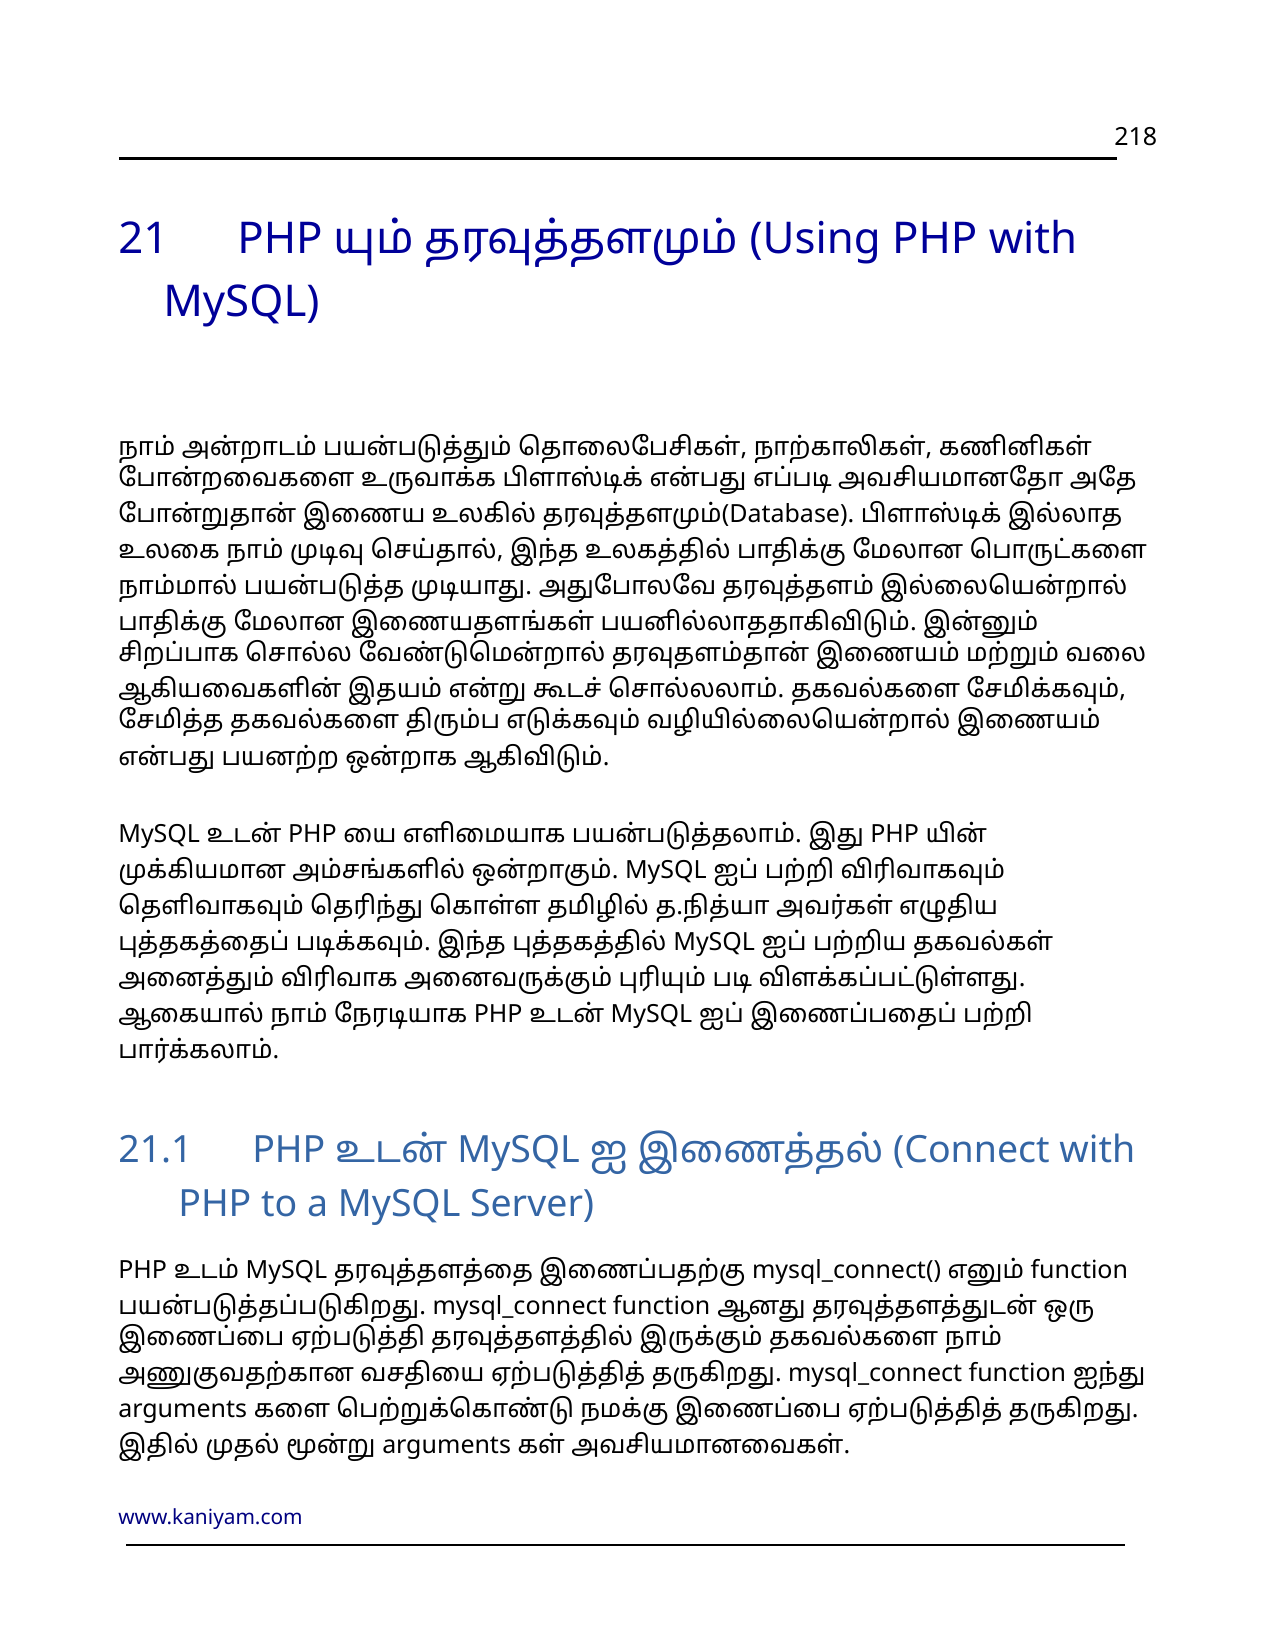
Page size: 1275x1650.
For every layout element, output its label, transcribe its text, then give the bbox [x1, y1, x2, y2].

text நாம் அன்றாடம் பயன்படுத்தும் தொலைபேசிகள், நாற்காலிகள், கணினிகள் போன்றவைகளை உருவாக்க பிளாஸ்டிக் என்பது எப்படி அவசியமானதோ அதே போன்றுதான் இணைய உலகில் தரவுத்தளமும்(Database). பிளாஸ்டிக் இல்லாத உலகை நாம் முடிவு செய்தால், இந்த உலகத்தில் பாதிக்கு மேலான பொருட்களை நாம்மால் பயன்படுத்த முடியாது. அதுபோலவே தரவுத்தளம் இல்லையென்றால் பாதிக்கு மேலான இணையதளங்கள் பயனில்லாததாகிவிடும். இன்னும் சிறப்பாக சொல்ல வேண்டுமென்றால் தரவுதளம்தான் இணையம் மற்றும் வலை ஆகியவைகளின் இதயம் என்று கூடச் சொல்லலாம். தகவல்களை சேமிக்கவும், சேமித்த தகவல்களை திரும்ப எடுக்கவும் வழியில்லையென்றால் இணையம் என்பது பயனற்ற ஒன்றாக ஆகிவிடும். [118, 429, 1157, 774]
subtitle PHP யும் தரவுத்தளமும் (Using PHP with MySQL) [118, 207, 1157, 329]
subtitle PHP உடன் MySQL ஐ இணைத்தல் (Connect with PHP to a MySQL Server) [118, 1122, 1157, 1227]
text PHP உடம் MySQL தரவுத்தளத்தை இணைப்பதற்கு mysql_connect() எனும் function பயன்படுத்தப்படுகிறது. mysql_connect function ஆனது தரவுத்தளத்துடன் ஒரு இணைப்பை ஏற்படுத்தி தரவுத்தளத்தில் இருக்கும் தகவல்களை நாம் அணுகுவதற்கான வசதியை ஏற்படுத்தித் தருகிறது. mysql_connect function ஐந்து arguments களை பெற்றுக்கொண்டு நமக்கு இணைப்பை ஏற்படுத்தித் தருகிறது. இதில் முதல் மூன்று arguments கள் அவசியமானவைகள். [118, 1252, 1157, 1463]
text MySQL உடன் PHP யை எளிமையாக பயன்படுத்தலாம். இது PHP யின் முக்கியமான அம்சங்களில் ஒன்றாகும். MySQL ஐப் பற்றி விரிவாகவும் தெளிவாகவும் தெரிந்து கொள்ள தமிழில் த.நித்யா அவர்கள் எழுதிய புத்தகத்தைப் படிக்கவும். இந்த புத்தகத்தில் MySQL ஐப் பற்றிய தகவல்கள் அனைத்தும் விரிவாக அனைவருக்கும் புரியும் படி விளக்கப்பட்டுள்ளது. ஆகையால் நாம் நேரடியாக PHP உடன் MySQL ஐப் இணைப்பதைப் பற்றி பார்க்கலாம். [118, 816, 1157, 1068]
